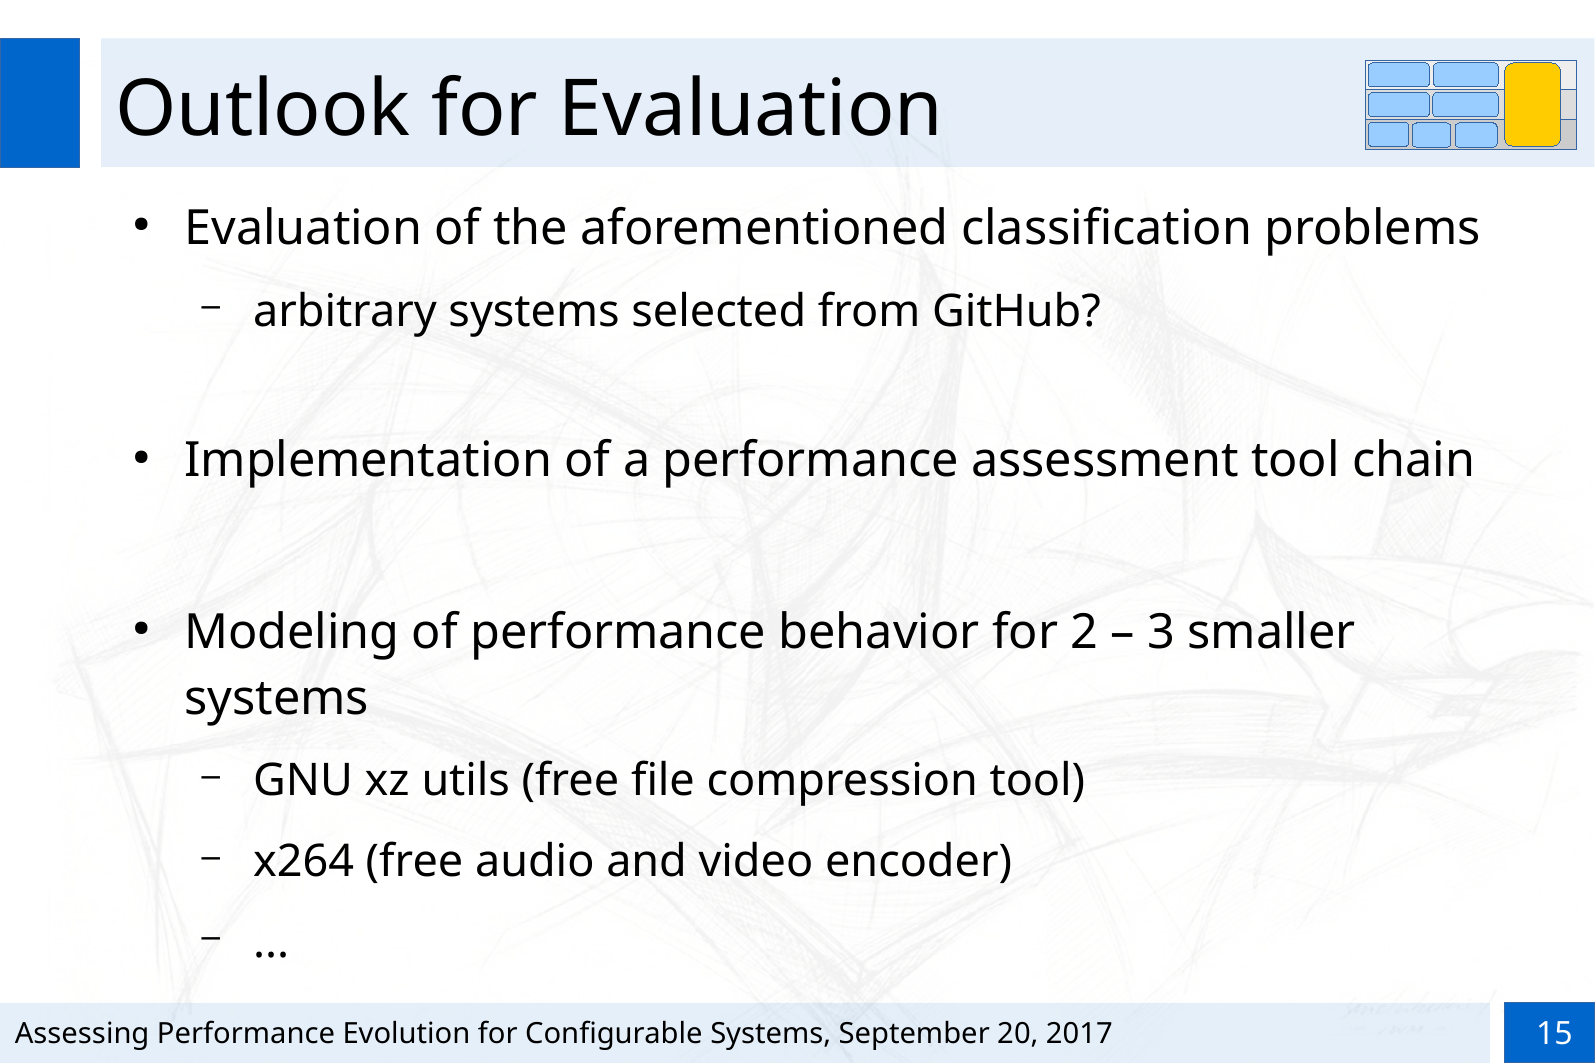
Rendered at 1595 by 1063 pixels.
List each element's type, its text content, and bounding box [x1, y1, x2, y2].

list Evaluation of the aforementioned classification problems arbitrary systems selected from GitHub? Implementation of a performance assessment tool chain Modeling of performance behavior for 2 – 3 smaller systems GNU xz utils (free file compression tool) x264 (free audio and video encoder) ... [115, 192, 1515, 978]
title Outlook for Evaluation [115, 42, 1515, 168]
text_box [1365, 60, 1577, 150]
